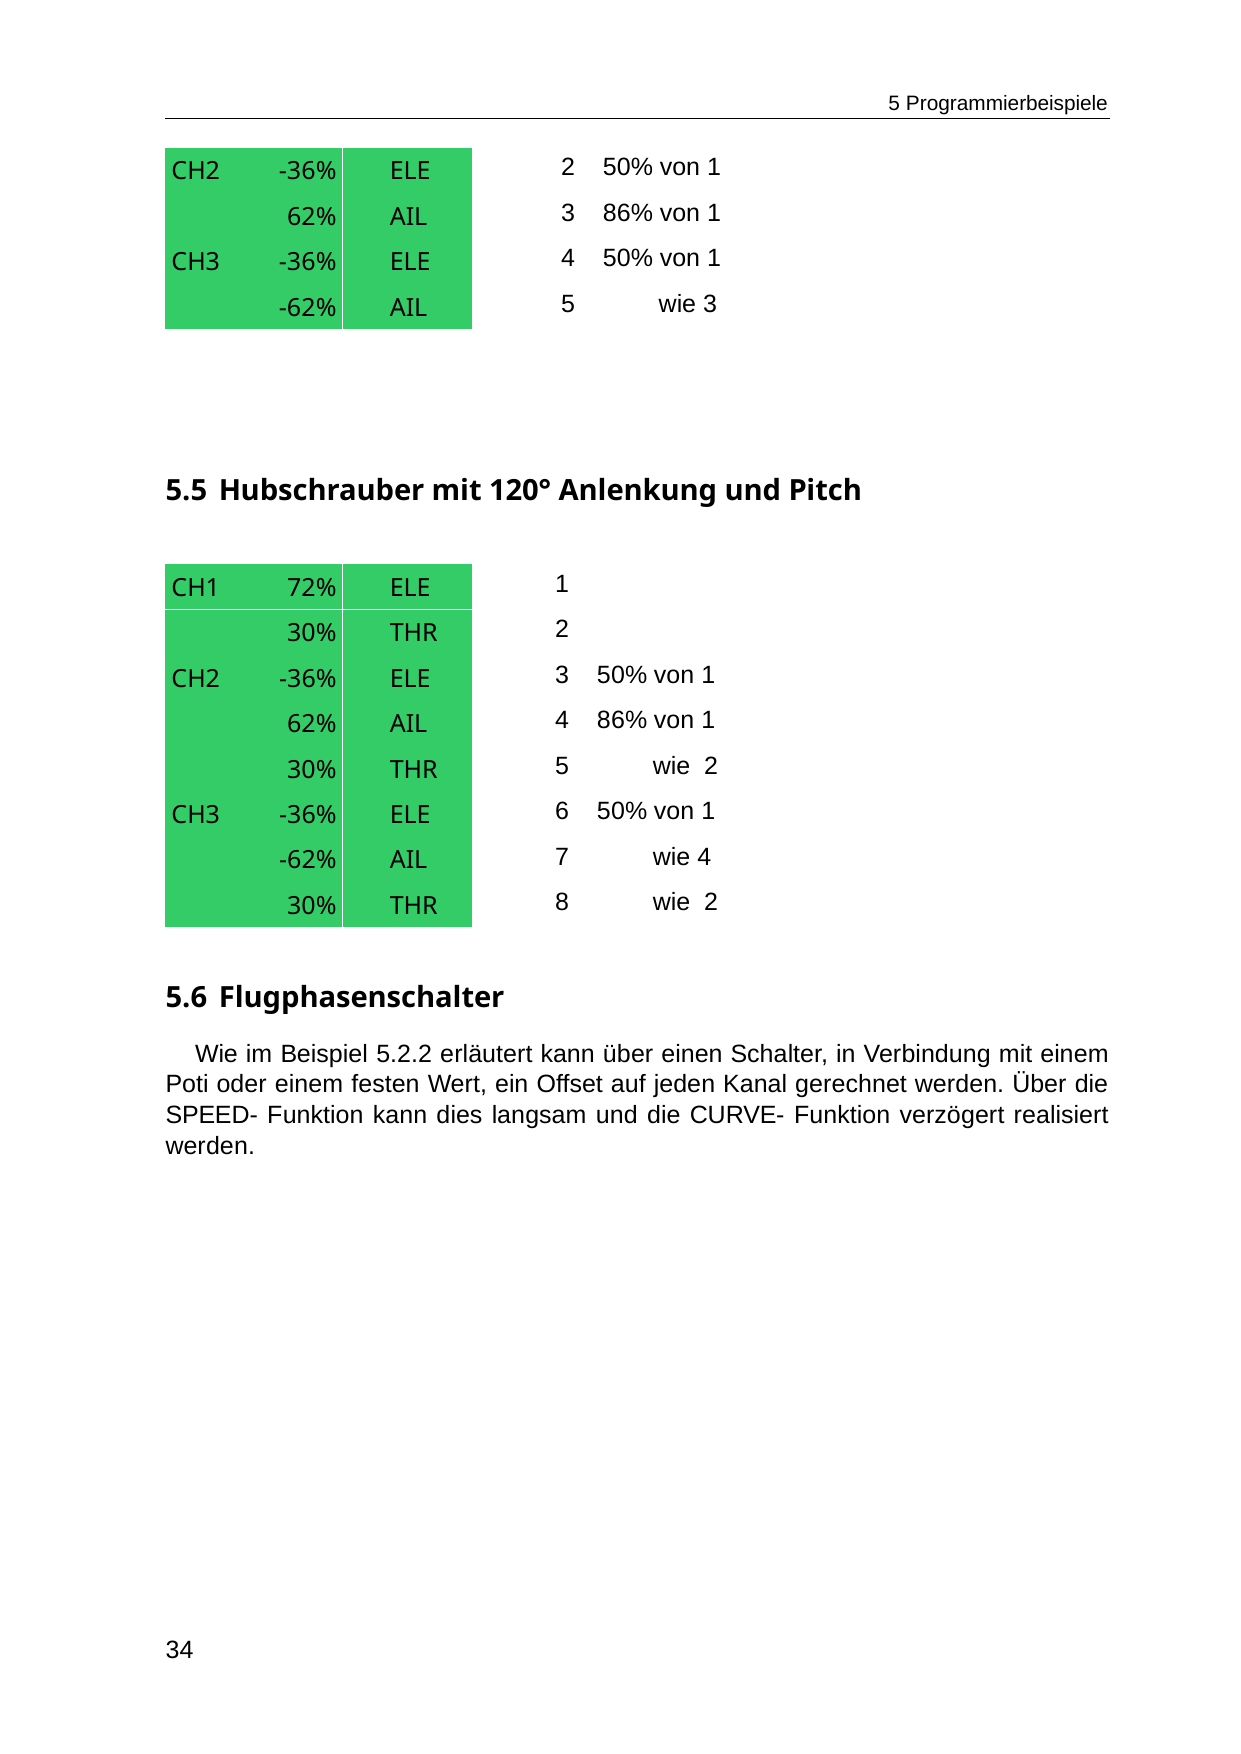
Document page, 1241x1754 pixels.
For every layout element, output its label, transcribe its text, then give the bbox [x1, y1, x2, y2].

table_cell THR [384, 610, 472, 655]
table_cell 62% [248, 193, 342, 238]
table_cell 62% [248, 700, 342, 746]
table_header 72% [248, 564, 342, 609]
table_cell CH2 [165, 148, 248, 193]
table_cell [472, 148, 555, 193]
table_cell AIL [384, 284, 472, 329]
table_cell 5 wie 3 [555, 284, 1110, 329]
table_cell [343, 700, 384, 746]
table_cell 30% [248, 882, 342, 927]
table_cell [343, 284, 384, 329]
table_cell AIL [384, 837, 472, 882]
table_cell ELE [384, 238, 472, 284]
table_cell CH3 [165, 791, 248, 837]
table_cell [165, 746, 248, 791]
table_header [473, 564, 549, 609]
table_header [343, 564, 384, 609]
table_cell -62% [248, 837, 342, 882]
table_cell -36% [248, 655, 342, 700]
table_cell [343, 746, 384, 791]
table_cell [165, 610, 248, 655]
table_header CH1 [165, 564, 248, 609]
table_cell ELE [384, 791, 472, 837]
subtitle Flugphasenschalter [165, 976, 1110, 1015]
table_cell [473, 610, 549, 655]
table_cell CH3 [165, 238, 248, 284]
table_header ELE [384, 564, 472, 609]
table_cell 3 50% von 1 [549, 655, 1110, 700]
table_cell [343, 882, 384, 927]
table_cell 2 50% von 1 [555, 148, 1110, 193]
text Wie im Beispiel 5.2.2 erläutert kann über einen Schalter, in Verbindung mit einem Poti oder einem festen Wert, ein Offset auf jeden Kanal gerechnet werden. Über die SPEED- Funktion kann dies langsam und die CURVE- Funktion verzögert realisiert werden. [165, 1039, 1110, 1160]
table_cell [165, 837, 248, 882]
table_cell [343, 791, 384, 837]
table_cell AIL [384, 193, 472, 238]
table_cell [165, 700, 248, 746]
table_cell 30% [248, 746, 342, 791]
table_cell [343, 238, 384, 284]
table_cell THR [384, 746, 472, 791]
table_cell THR [384, 882, 472, 927]
table_cell [472, 193, 555, 238]
table_cell 4 50% von 1 [555, 238, 1110, 284]
table_cell 2 [549, 610, 1110, 655]
table_cell [343, 610, 384, 655]
table_cell [165, 193, 248, 238]
table_cell [473, 700, 549, 746]
table_cell [165, 882, 248, 927]
table_cell [473, 882, 549, 927]
table_cell 6 50% von 1 [549, 791, 1110, 837]
table_cell [473, 837, 549, 882]
table_cell ELE [384, 655, 472, 700]
table_cell [473, 791, 549, 837]
table_cell CH2 [165, 655, 248, 700]
table_cell -36% [248, 148, 342, 193]
table_cell -62% [248, 284, 342, 329]
table_cell [343, 148, 384, 193]
table_cell [473, 655, 549, 700]
table_cell -36% [248, 791, 342, 837]
table_cell -36% [248, 238, 342, 284]
table_cell [165, 284, 248, 329]
table_cell 7 wie 4 [549, 837, 1110, 882]
table_cell [473, 746, 549, 791]
table_cell 4 86% von 1 [549, 700, 1110, 746]
table_cell [472, 238, 555, 284]
table_cell [343, 193, 384, 238]
subtitle Hubschrauber mit 120° Anlenkung und Pitch [165, 470, 1110, 509]
table_cell 30% [248, 610, 342, 655]
table_cell 3 86% von 1 [555, 193, 1110, 238]
table_cell [343, 837, 384, 882]
table_cell ELE [384, 148, 472, 193]
table_cell [472, 284, 555, 329]
table_header 1 [549, 564, 1110, 609]
table_cell [343, 655, 384, 700]
table_cell AIL [384, 700, 472, 746]
table_cell 5 wie 2 [549, 746, 1110, 791]
table_cell 8 wie 2 [549, 882, 1110, 927]
